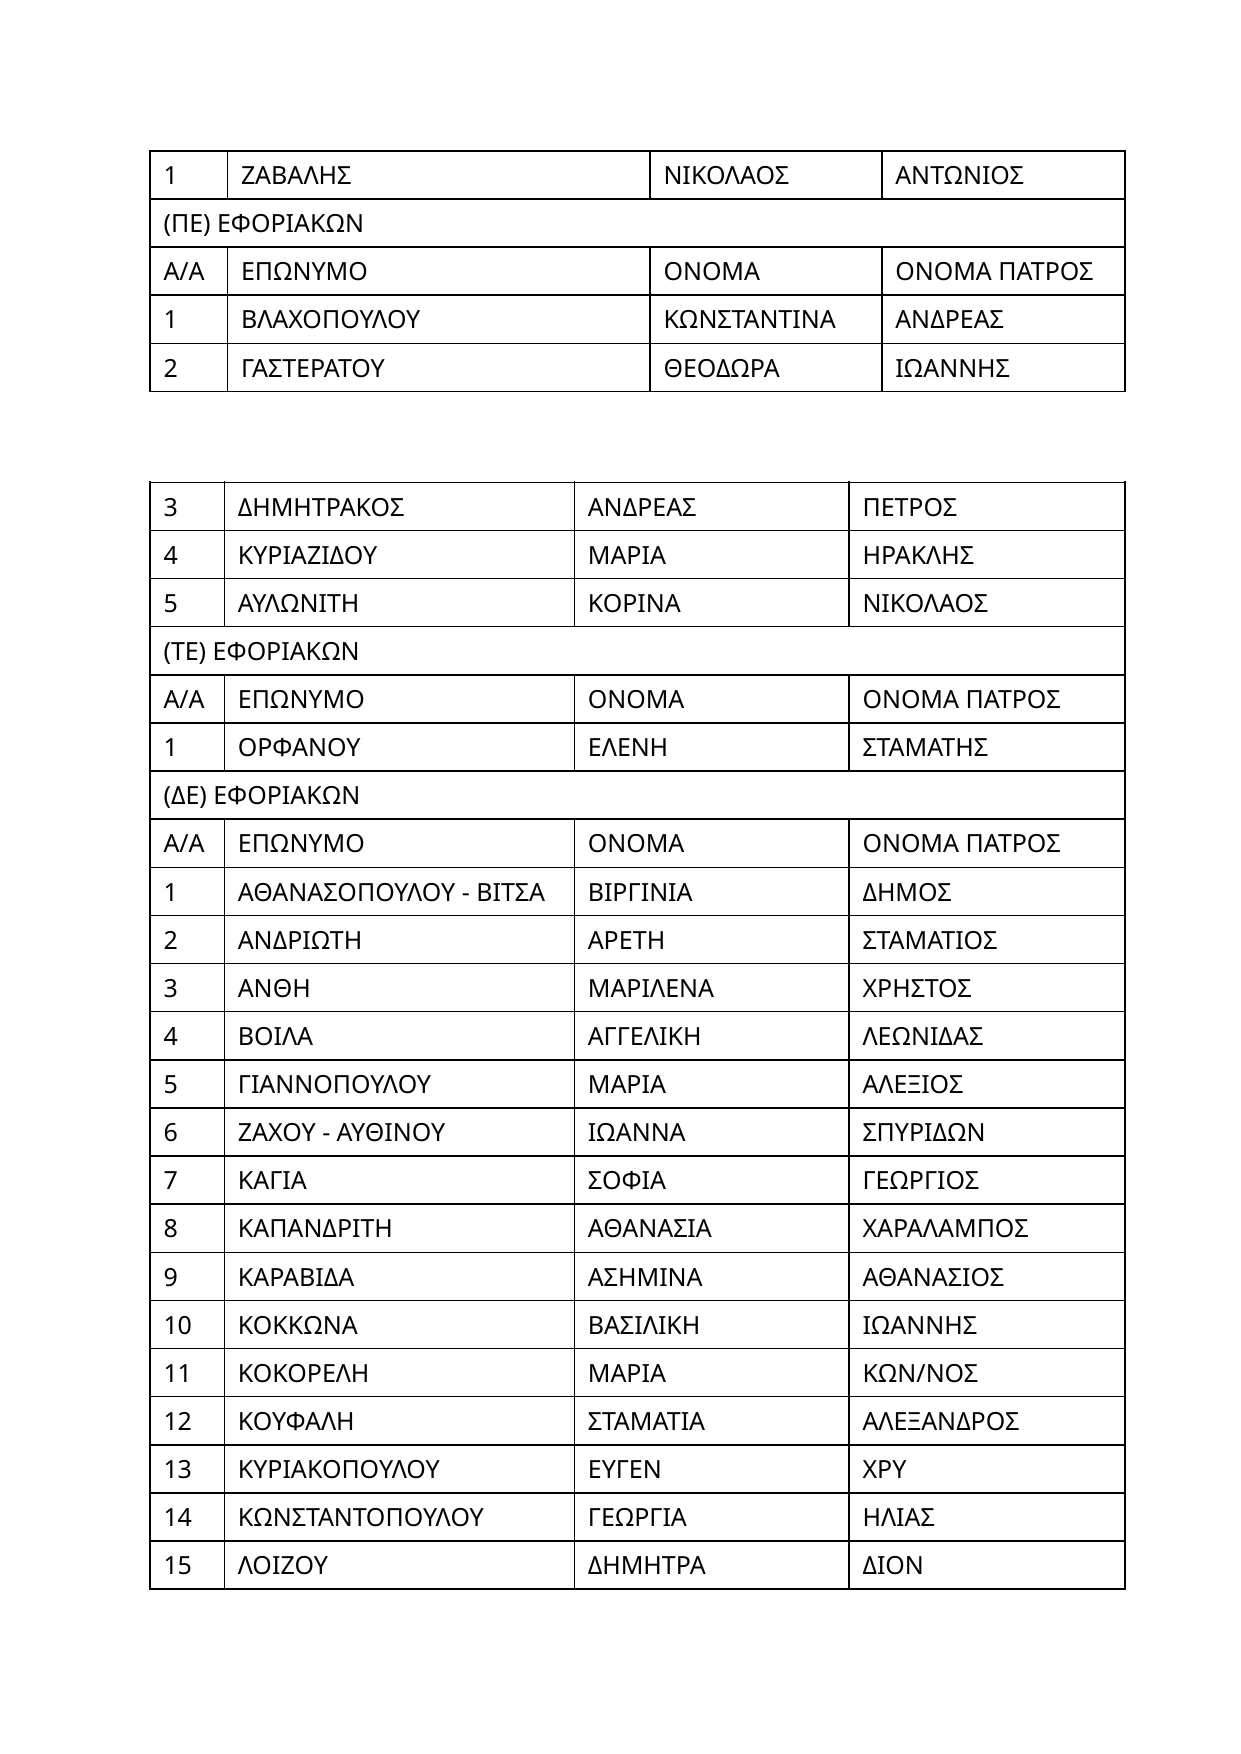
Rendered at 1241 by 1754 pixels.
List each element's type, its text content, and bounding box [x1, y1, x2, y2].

table_cell ΚΟΥΦΑΛΗ [225, 1397, 574, 1444]
table_cell ΣΤΑΜΑΤΙΟΣ [850, 916, 1124, 963]
table_cell ΖΑΒΑΛΗΣ [228, 152, 649, 198]
table_cell ΕΠΩΝΥΜΟ [225, 820, 574, 866]
table_cell ΕΠΩΝΥΜΟ [228, 248, 649, 294]
table_cell 2 [151, 344, 227, 391]
table_cell ΑΝΘΗ [225, 964, 574, 1011]
table_cell 12 [151, 1397, 224, 1444]
table_cell ΚΩΝ/ΝΟΣ [850, 1349, 1124, 1396]
table_cell ΟΝΟΜΑ ΠΑΤΡΟΣ [850, 676, 1124, 722]
table_cell 9 [151, 1253, 224, 1299]
table_cell ΑΝΔΡΕΑΣ [883, 296, 1124, 342]
table_cell 11 [151, 1349, 224, 1396]
table_cell ΑΛΕΞΙΟΣ [850, 1061, 1124, 1107]
table_cell 5 [151, 579, 224, 626]
table_cell ΣΤΑΜΑΤΙΑ [575, 1397, 848, 1444]
table_cell ΟΝΟΜΑ [651, 248, 881, 294]
table_cell ΧΡΗΣΤΟΣ [850, 964, 1124, 1011]
table_cell 1 [151, 296, 227, 342]
table_cell 1 [151, 868, 224, 914]
table_cell ΛΟΙΖΟΥ [225, 1542, 574, 1588]
table_cell 7 [151, 1157, 224, 1203]
table_cell ΚΩΝΣΤΑΝΤΙΝΑ [651, 296, 881, 342]
table_cell 2 [151, 916, 224, 963]
table_header ΔΗΜΗΤΡΑΚΟΣ [225, 483, 574, 529]
table_cell ΟΡΦΑΝΟΥ [225, 724, 574, 770]
table_cell ΕΠΩΝΥΜΟ [225, 676, 574, 722]
table_cell ΓΕΩΡΓΙΑ [575, 1494, 848, 1540]
table_cell ΜΑΡΙΛΕΝΑ [575, 964, 848, 1011]
table_cell 8 [151, 1205, 224, 1251]
table_cell ΚΑΓΙΑ [225, 1157, 574, 1203]
table_cell 3 [151, 964, 224, 1011]
table_cell 4 [151, 531, 224, 578]
table_header ΑΝΔΡΕΑΣ [575, 483, 848, 529]
table_cell ΜΑΡΙΑ [575, 531, 848, 578]
table_cell ΔΙΟΝ [850, 1542, 1124, 1588]
table_cell ΔΗΜΟΣ [850, 868, 1124, 914]
table_cell ΚΟΡΙΝΑ [575, 579, 848, 626]
table_cell 15 [151, 1542, 224, 1588]
table_cell 1 [151, 152, 227, 198]
table_cell ΣΤΑΜΑΤΗΣ [850, 724, 1124, 770]
table_cell ΟΝΟΜΑ ΠΑΤΡΟΣ [850, 820, 1124, 866]
table_cell ΚΩΝΣΤΑΝΤΟΠΟΥΛΟΥ [225, 1494, 574, 1540]
table_cell ΘΕΟΔΩΡΑ [651, 344, 881, 391]
table_cell ΟΝΟΜΑ [575, 820, 848, 866]
table_cell ΧΡΥ [850, 1446, 1124, 1492]
table_cell ΝΙΚΟΛΑΟΣ [850, 579, 1124, 626]
table_cell ΟΝΟΜΑ [575, 676, 848, 722]
table_cell ΜΑΡΙΑ [575, 1349, 848, 1396]
table_cell ΑΣΗΜΙΝΑ [575, 1253, 848, 1299]
table_cell ΛΕΩΝΙΔΑΣ [850, 1012, 1124, 1059]
table_cell ΓΑΣΤΕΡΑΤΟΥ [228, 344, 649, 391]
table_cell Α/Α [151, 248, 227, 294]
table_cell ΑΘΑΝΑΣΟΠΟΥΛΟΥ - ΒΙΤΣΑ [225, 868, 574, 914]
table_cell ΒΙΡΓΙΝΙΑ [575, 868, 848, 914]
table_cell ΙΩΑΝΝΗΣ [883, 344, 1124, 391]
table_cell ΑΝΤΩΝΙΟΣ [883, 152, 1124, 198]
table_cell ΚΥΡΙΑΚΟΠΟΥΛΟΥ [225, 1446, 574, 1492]
table_cell 14 [151, 1494, 224, 1540]
table_cell ΑΛΕΞΑΝΔΡΟΣ [850, 1397, 1124, 1444]
table_cell ΙΩΑΝΝΑ [575, 1109, 848, 1155]
table_cell (ΤΕ) ΕΦΟΡΙΑΚΩΝ [151, 627, 1124, 674]
table_cell ΒΛΑΧΟΠΟΥΛΟΥ [228, 296, 649, 342]
table_cell ΒΟΙΛΑ [225, 1012, 574, 1059]
table_cell ΖΑΧΟΥ - ΑΥΘΙΝΟΥ [225, 1109, 574, 1155]
table_cell ΚΥΡΙΑΖΙΔΟΥ [225, 531, 574, 578]
table_cell ΚΟΚΚΩΝΑ [225, 1301, 574, 1348]
table_cell 5 [151, 1061, 224, 1107]
table_cell ΑΥΛΩΝΙΤΗ [225, 579, 574, 626]
table_cell ΝΙΚΟΛΑΟΣ [651, 152, 881, 198]
table_cell ΑΘΑΝΑΣΙΑ [575, 1205, 848, 1251]
table_cell ΚΟΚΟΡΕΛΗ [225, 1349, 574, 1396]
table_cell (ΠΕ) ΕΦΟΡΙΑΚΩΝ [151, 200, 1124, 246]
table_cell 10 [151, 1301, 224, 1348]
table_cell ΓΕΩΡΓΙΟΣ [850, 1157, 1124, 1203]
table_cell ΑΓΓΕΛΙΚΗ [575, 1012, 848, 1059]
table_cell ΑΘΑΝΑΣΙΟΣ [850, 1253, 1124, 1299]
table_cell 13 [151, 1446, 224, 1492]
table_cell 6 [151, 1109, 224, 1155]
table_cell Α/Α [151, 676, 224, 722]
table_header ΠΕΤΡΟΣ [850, 483, 1124, 529]
table_cell ΚΑΠΑΝΔΡΙΤΗ [225, 1205, 574, 1251]
table_cell Α/Α [151, 820, 224, 866]
table_cell ΓΙΑΝΝΟΠΟΥΛΟΥ [225, 1061, 574, 1107]
table_cell ΙΩΑΝΝΗΣ [850, 1301, 1124, 1348]
table_cell ΜΑΡΙΑ [575, 1061, 848, 1107]
table_cell ΔΗΜΗΤΡΑ [575, 1542, 848, 1588]
table_cell ΚΑΡΑΒΙΔΑ [225, 1253, 574, 1299]
table_cell 4 [151, 1012, 224, 1059]
table_cell ΕΛΕΝΗ [575, 724, 848, 770]
table_cell ΣΠΥΡΙΔΩΝ [850, 1109, 1124, 1155]
table_cell ΧΑΡΑΛΑΜΠΟΣ [850, 1205, 1124, 1251]
table_cell ΣΟΦΙΑ [575, 1157, 848, 1203]
table_cell ΕΥΓΕΝ [575, 1446, 848, 1492]
table_cell ΑΝΔΡΙΩΤΗ [225, 916, 574, 963]
table_cell 1 [151, 724, 224, 770]
table_header 3 [151, 483, 224, 529]
table_cell ΟΝΟΜΑ ΠΑΤΡΟΣ [883, 248, 1124, 294]
table_cell (ΔΕ) ΕΦΟΡΙΑΚΩΝ [151, 772, 1124, 818]
table_cell ΑΡΕΤΗ [575, 916, 848, 963]
table_cell ΗΡΑΚΛΗΣ [850, 531, 1124, 578]
table_cell ΗΛΙΑΣ [850, 1494, 1124, 1540]
table_cell ΒΑΣΙΛΙΚΗ [575, 1301, 848, 1348]
